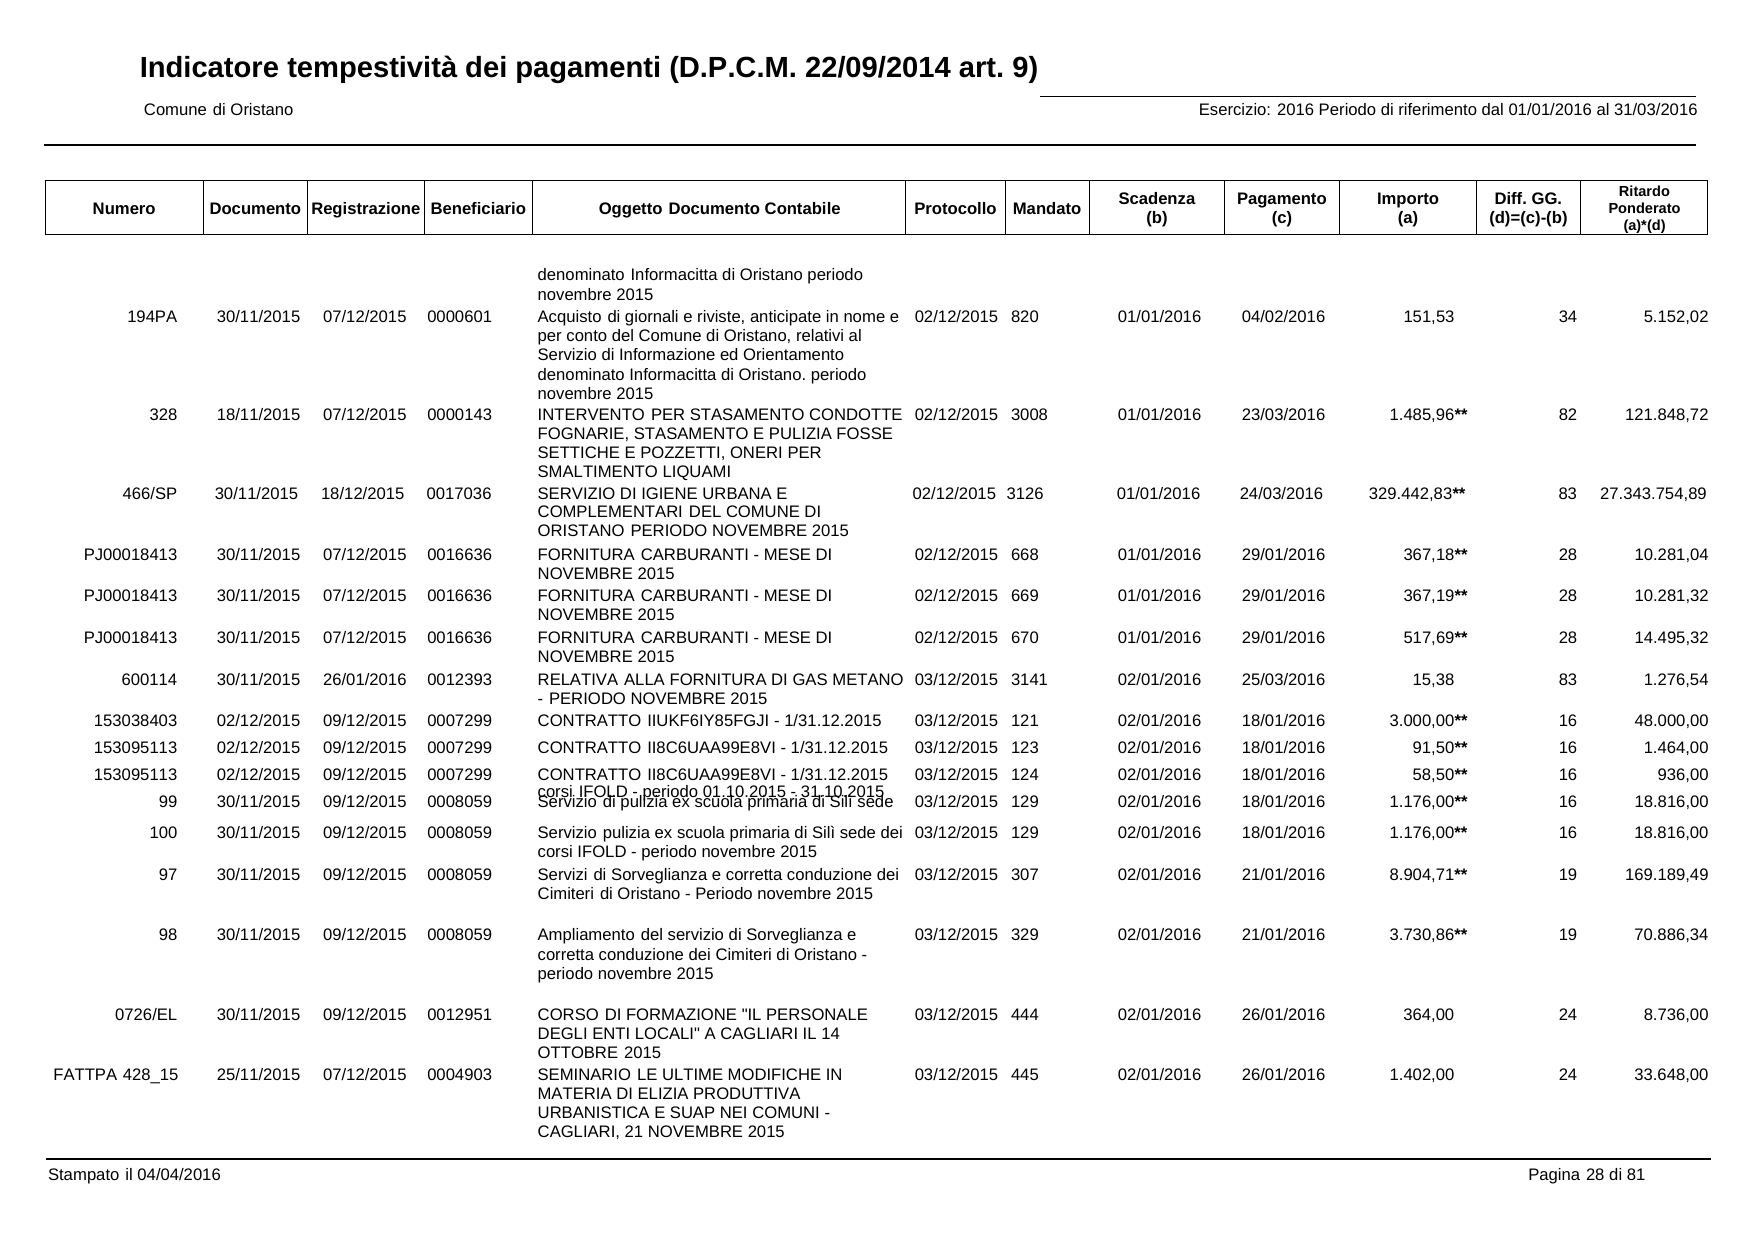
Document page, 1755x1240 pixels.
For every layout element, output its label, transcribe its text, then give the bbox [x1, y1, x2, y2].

table_cell 02/12/2015 668 [908, 544, 1082, 585]
table_cell 194PA [44, 306, 197, 404]
table_cell 70.886,34 [1601, 915, 1712, 994]
table_cell [44, 504, 197, 544]
table_cell [417, 760, 515, 813]
table_cell 03/12/2015 3141 [908, 669, 1082, 700]
table_cell 0000601 [417, 306, 515, 404]
table_cell COMPLEMENTARI DEL COMUNE DI ORISTANO PERIODO NOVEMBRE 2015 [515, 504, 908, 544]
table_cell 0012951 [417, 995, 515, 1064]
table_header Mandato [1006, 181, 1089, 234]
table_cell Servizio pulizia ex scuola primaria di Silì sede dei corsi IFOLD - periodo novembre 2015 [515, 813, 908, 864]
table_cell [197, 733, 311, 760]
table_header [197, 700, 311, 733]
table_cell 15,38 [1357, 669, 1513, 700]
table_cell 0008059 [417, 915, 515, 994]
table_cell [908, 760, 1081, 813]
table_cell 83 [1513, 669, 1589, 700]
table_cell 26/01/2016 [1221, 995, 1357, 1064]
table_cell FORNITURA CARBURANTI - MESE DI NOVEMBRE 2015 [515, 585, 908, 627]
table_cell corsi IFOLD - periodo 01.10.2015 - 31.10.2015 [515, 760, 908, 813]
table_cell 30/11/2015 [197, 813, 311, 864]
table_cell 01/01/2016 [1082, 627, 1221, 668]
table_cell 02/01/2016 [1081, 1064, 1221, 1152]
table_cell 01/01/2016 [1082, 585, 1221, 627]
table_cell [311, 504, 417, 544]
table_cell [311, 760, 417, 813]
table_cell 26/01/2016 [311, 669, 417, 700]
table_cell 16 [1513, 813, 1601, 864]
table_cell 8.736,00 [1601, 995, 1712, 1064]
table_cell 1.276,54 [1590, 669, 1712, 700]
table_cell 03/12/2015 445 [908, 1064, 1081, 1152]
table_cell 07/12/2015 [311, 544, 417, 585]
table_cell 30/11/2015 [197, 864, 311, 915]
table_cell 02/12/2015 669 [908, 585, 1082, 627]
table_header [908, 257, 1712, 306]
table_cell 1.485,96** [1357, 405, 1513, 481]
table_cell [197, 760, 311, 813]
table_header Ritardo Ponderato (a)*(d) [1581, 181, 1707, 234]
table_cell 14.495,32 [1590, 627, 1712, 668]
table_cell 8.904,71** [1357, 864, 1513, 915]
table_header [1221, 700, 1357, 733]
table_cell 1.402,00 [1357, 1064, 1513, 1152]
table_cell [1221, 760, 1357, 813]
table_cell 34 [1513, 306, 1589, 404]
table_cell FORNITURA CARBURANTI - MESE DI NOVEMBRE 2015 [515, 627, 908, 668]
table_cell 1.176,00** [1357, 813, 1513, 864]
table_cell [908, 504, 1082, 544]
table_header [515, 700, 908, 733]
table_cell 28 [1513, 585, 1589, 627]
table_cell 367,19** [1357, 585, 1513, 627]
table_cell 600114 [44, 669, 197, 710]
table_cell [1590, 504, 1712, 544]
table_cell 151,53 [1357, 306, 1513, 404]
table_cell 07/12/2015 [311, 405, 417, 481]
table_cell 21/01/2016 [1221, 864, 1357, 915]
table_cell 30/11/2015 [197, 627, 311, 668]
table_cell 328 [44, 405, 197, 481]
table_cell [1221, 504, 1357, 544]
table_cell 23/03/2016 [1221, 405, 1357, 481]
table_cell FATTPA 428_15 [49, 1064, 197, 1152]
table_header Scadenza (b) [1090, 181, 1224, 234]
table_cell [1357, 504, 1513, 544]
table_cell 02/01/2016 [1082, 669, 1221, 700]
table_cell [49, 733, 197, 760]
table_header [1357, 700, 1712, 813]
table_cell 24 [1513, 1064, 1601, 1152]
table_cell 30/11/2015 [197, 995, 311, 1064]
table_cell 10.281,04 [1590, 544, 1712, 585]
table_cell CORSO DI FORMAZIONE "IL PERSONALE DEGLI ENTI LOCALI" A CAGLIARI IL 14 OTTOBRE 2015 [515, 995, 908, 1064]
table_cell 01/01/2016 [1082, 544, 1221, 585]
table_cell 364,00 [1357, 995, 1513, 1064]
table_header Diff. GG. (d)=(c)-(b) [1477, 181, 1580, 234]
table_cell 21/01/2016 [1221, 915, 1357, 994]
table_cell 0726/EL [49, 995, 197, 1064]
table_cell [197, 504, 311, 544]
table_cell 18.816,00 [1601, 813, 1712, 864]
table_cell 02/01/2016 [1081, 864, 1221, 915]
table_cell 30/11/2015 [197, 544, 311, 585]
table_cell 28 [1513, 627, 1589, 668]
table_header denominato Informacitta di Oristano periodo novembre 2015 [515, 257, 908, 306]
table_cell 09/12/2015 [311, 915, 417, 994]
table_cell 30/11/2015 [197, 585, 311, 627]
table_cell 466/SP 30/11/2015 18/12/2015 0017036 SERVIZIO DI IGIENE URBANA E 02/12/2015 3126 01/01/2016 24/03/2016 329.442,83** 83 27.343.754,89 [44, 481, 1712, 504]
table_cell PJ00018413 [44, 544, 197, 585]
table_cell 121.848,72 [1590, 405, 1712, 481]
table_header [311, 700, 417, 733]
table_cell [1221, 733, 1357, 760]
table_cell 367,18** [1357, 544, 1513, 585]
table_cell RELATIVA ALLA FORNITURA DI GAS METANO - PERIODO NOVEMBRE 2015 [515, 669, 908, 700]
table_cell [1081, 760, 1221, 813]
table_header Importo (a) [1340, 181, 1476, 234]
table_cell 04/02/2016 [1221, 306, 1357, 404]
table_cell Acquisto di giornali e riviste, anticipate in nome e per conto del Comune di Oristano, relativi al Servizio di Informazione ed Orientamento denominato Informacitta di Oristano. periodo novembre 2015 [515, 306, 908, 404]
table_cell 25/03/2016 [1221, 669, 1357, 700]
table_cell 25/11/2015 [197, 1064, 311, 1152]
table_cell SEMINARIO LE ULTIME MODIFICHE IN MATERIA DI ELIZIA PRODUTTIVA URBANISTICA E SUAP NEI COMUNI - CAGLIARI, 21 NOVEMBRE 2015 [515, 1064, 908, 1152]
table_cell 19 [1513, 915, 1601, 994]
table_cell [49, 760, 197, 813]
table_cell 07/12/2015 [311, 1064, 417, 1152]
table_header [44, 257, 515, 306]
table_header [49, 700, 197, 733]
table_cell 07/12/2015 [311, 627, 417, 668]
table_cell FORNITURA CARBURANTI - MESE DI NOVEMBRE 2015 [515, 544, 908, 585]
table_cell 29/01/2016 [1221, 585, 1357, 627]
table_cell 01/01/2016 [1082, 405, 1221, 481]
table_cell 26/01/2016 [1221, 1064, 1357, 1152]
table_header [417, 700, 515, 733]
table_cell INTERVENTO PER STASAMENTO CONDOTTE FOGNARIE, STASAMENTO E PULIZIA FOSSE SETTICHE E POZZETTI, ONERI PER SMALTIMENTO LIQUAMI [515, 405, 908, 481]
table_cell 30/11/2015 [197, 306, 311, 404]
table_cell 28 [1513, 544, 1589, 585]
table_cell PJ00018413 [44, 627, 197, 668]
table_cell 02/12/2015 670 [908, 627, 1082, 668]
table_cell [311, 733, 417, 760]
table_cell 0016636 [417, 585, 515, 627]
table_cell 29/01/2016 [1221, 627, 1357, 668]
table_cell 0016636 [417, 627, 515, 668]
table_cell 09/12/2015 [311, 813, 417, 864]
table_cell 0008059 [417, 813, 515, 864]
table_cell Ampliamento del servizio di Sorveglianza e corretta conduzione dei Cimiteri di Oristano - periodo novembre 2015 [515, 915, 908, 994]
table_header Protocollo [906, 181, 1005, 234]
table_cell 33.648,00 [1601, 1064, 1712, 1152]
table_cell [1082, 504, 1221, 544]
table_cell 02/12/2015 820 [908, 306, 1082, 404]
table_cell 29/01/2016 [1221, 544, 1357, 585]
table_header Documento [204, 181, 307, 234]
table_cell 24 [1513, 995, 1601, 1064]
table_cell 100 [49, 813, 197, 864]
table_cell 18/01/2016 [1221, 813, 1357, 864]
table_header Oggetto Documento Contabile [533, 181, 905, 234]
table_cell [417, 733, 515, 760]
table_cell 0000143 [417, 405, 515, 481]
table_cell 09/12/2015 [311, 864, 417, 915]
table_cell 0004903 [417, 1064, 515, 1152]
table_cell 30/11/2015 [197, 669, 311, 700]
table_cell 02/01/2016 [1081, 915, 1221, 994]
table_cell PJ00018413 [44, 585, 197, 627]
table_cell 5.152,02 [1590, 306, 1712, 404]
table_cell [1513, 504, 1589, 544]
table_cell 03/12/2015 307 [908, 864, 1081, 915]
table_cell [417, 504, 515, 544]
table_cell 3.730,86** [1357, 915, 1513, 994]
table_header [1081, 700, 1221, 733]
table_header Beneficiario [425, 181, 532, 234]
table_cell 07/12/2015 [311, 585, 417, 627]
table_cell 02/01/2016 [1081, 995, 1221, 1064]
table_cell 98 [49, 915, 197, 994]
table_cell 18/11/2015 [197, 405, 311, 481]
table_cell 30/11/2015 [197, 915, 311, 994]
table_header Numero [46, 181, 203, 234]
table_cell 97 [49, 864, 197, 915]
table_cell 02/12/2015 3008 [908, 405, 1082, 481]
table_cell 10.281,32 [1590, 585, 1712, 627]
table_cell 517,69** [1357, 627, 1513, 668]
table_cell 0016636 [417, 544, 515, 585]
table_cell 02/01/2016 [1081, 813, 1221, 864]
table_cell Servizi di Sorveglianza e corretta conduzione dei Cimiteri di Oristano - Periodo novembre 2015 [515, 864, 908, 915]
table_header [908, 700, 1081, 733]
table_cell 0008059 [417, 864, 515, 915]
table_cell [908, 733, 1081, 760]
table_cell 169.189,49 [1601, 864, 1712, 915]
table_cell 01/01/2016 [1082, 306, 1221, 404]
table_cell 07/12/2015 [311, 306, 417, 404]
table_cell [515, 733, 908, 760]
table_cell 82 [1513, 405, 1589, 481]
table_cell 99 [44, 789, 49, 813]
table_header Pagamento (c) [1225, 181, 1339, 234]
table_header Registrazione [308, 181, 424, 234]
table_cell 19 [1513, 864, 1601, 915]
table_cell 0012393 [417, 669, 515, 700]
table_cell [1081, 733, 1221, 760]
table_cell 09/12/2015 [311, 995, 417, 1064]
table_cell 03/12/2015 444 [908, 995, 1081, 1064]
table_cell 03/12/2015 329 [908, 915, 1081, 994]
table_cell 03/12/2015 129 [908, 813, 1081, 864]
